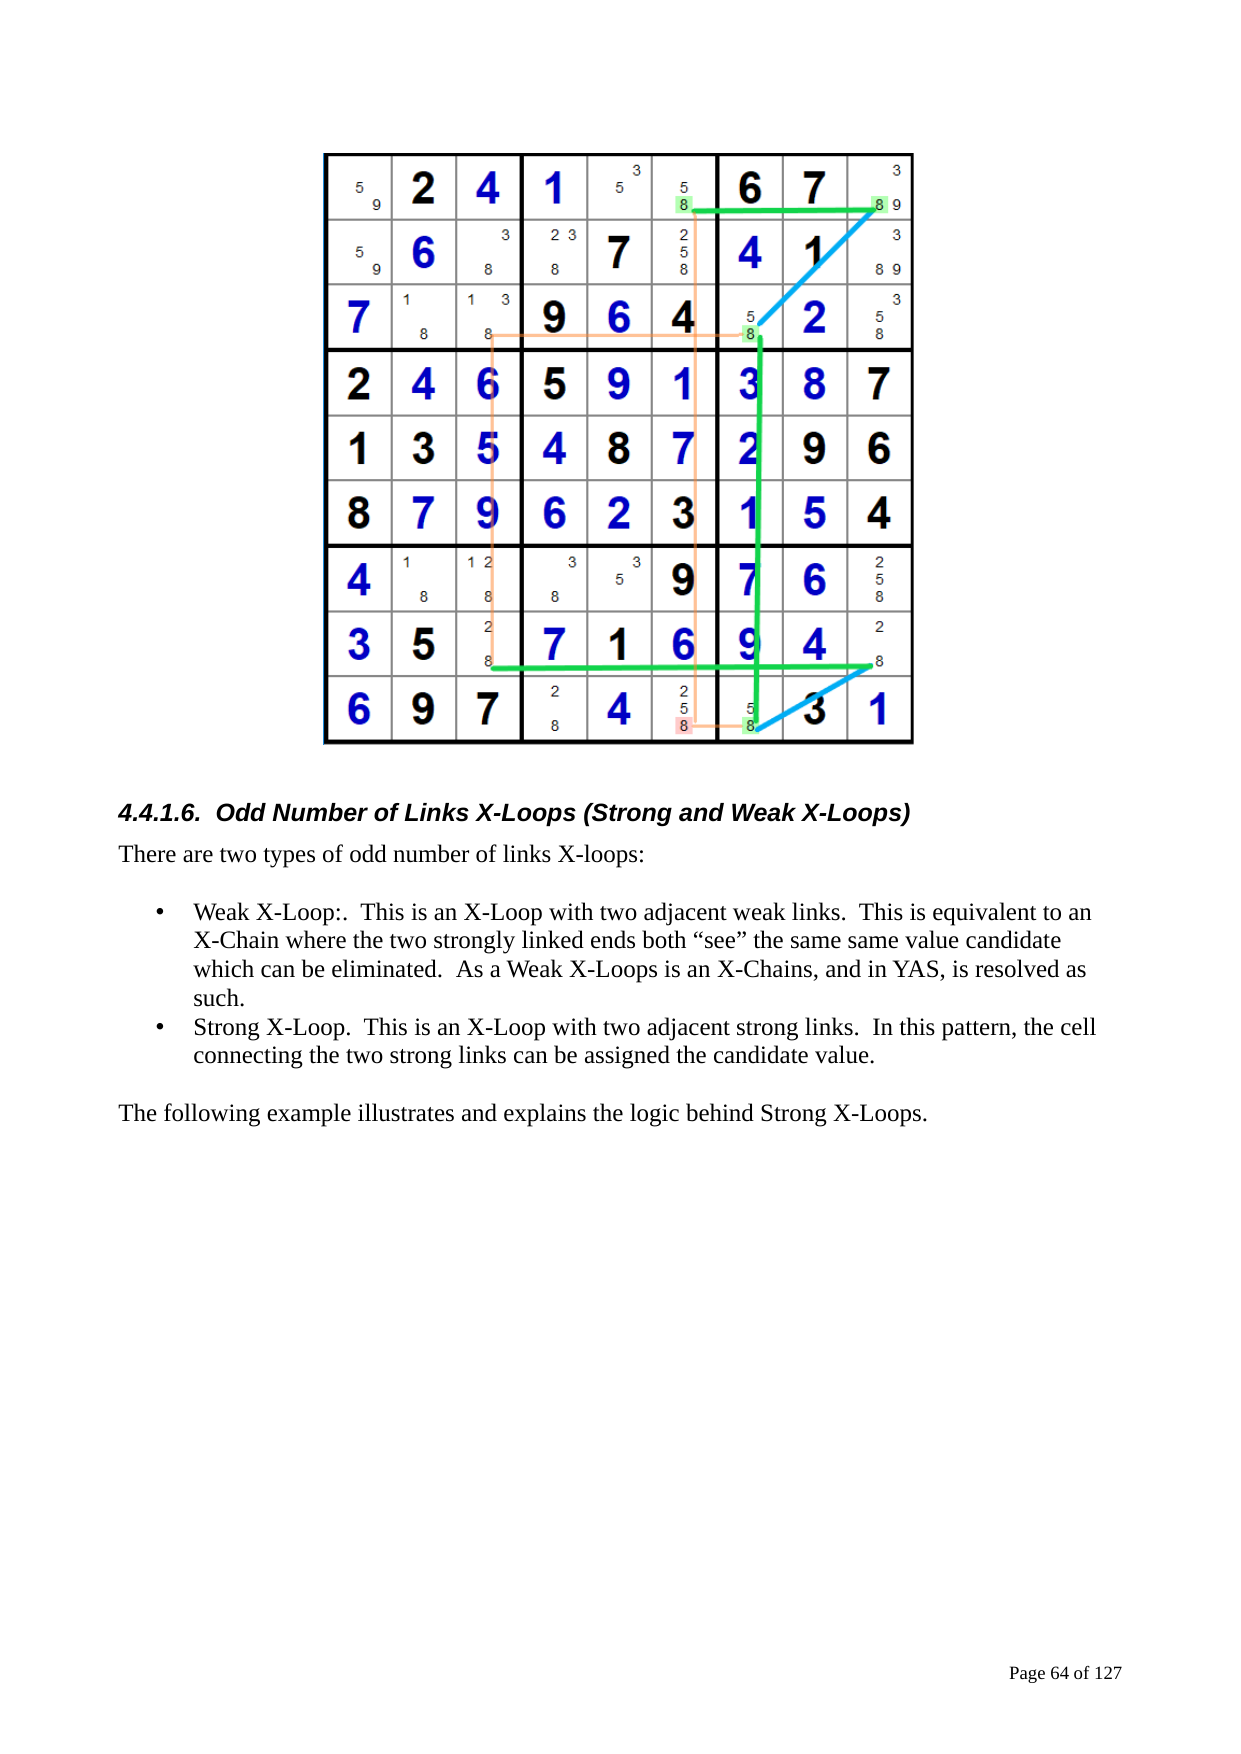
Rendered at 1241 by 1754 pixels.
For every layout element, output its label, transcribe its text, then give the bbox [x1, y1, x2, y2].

list Strong X-Loop. This is an X-Loop with two adjacent strong links. In this pattern, the cell connecting the two strong links can be assigned the candidate value. [156, 1012, 1122, 1069]
text The following example illustrates and explains the logic behind Strong X-Loops. [118, 1098, 1122, 1127]
picture [323, 153, 914, 745]
list Weak X-Loop:. This is an X-Loop with two adjacent weak links. This is equivalent to an X-Chain where the two strongly linked ends both “see” the same same value candidate which can be eliminated. As a Weak X-Loops is an X-Chains, and in YAS, is resolved as such. [156, 897, 1122, 1012]
subtitle Odd Number of Links X-Loops (Strong and Weak X-Loops) [118, 798, 1122, 827]
text There are two types of odd number of links X-loops: [118, 839, 1122, 868]
